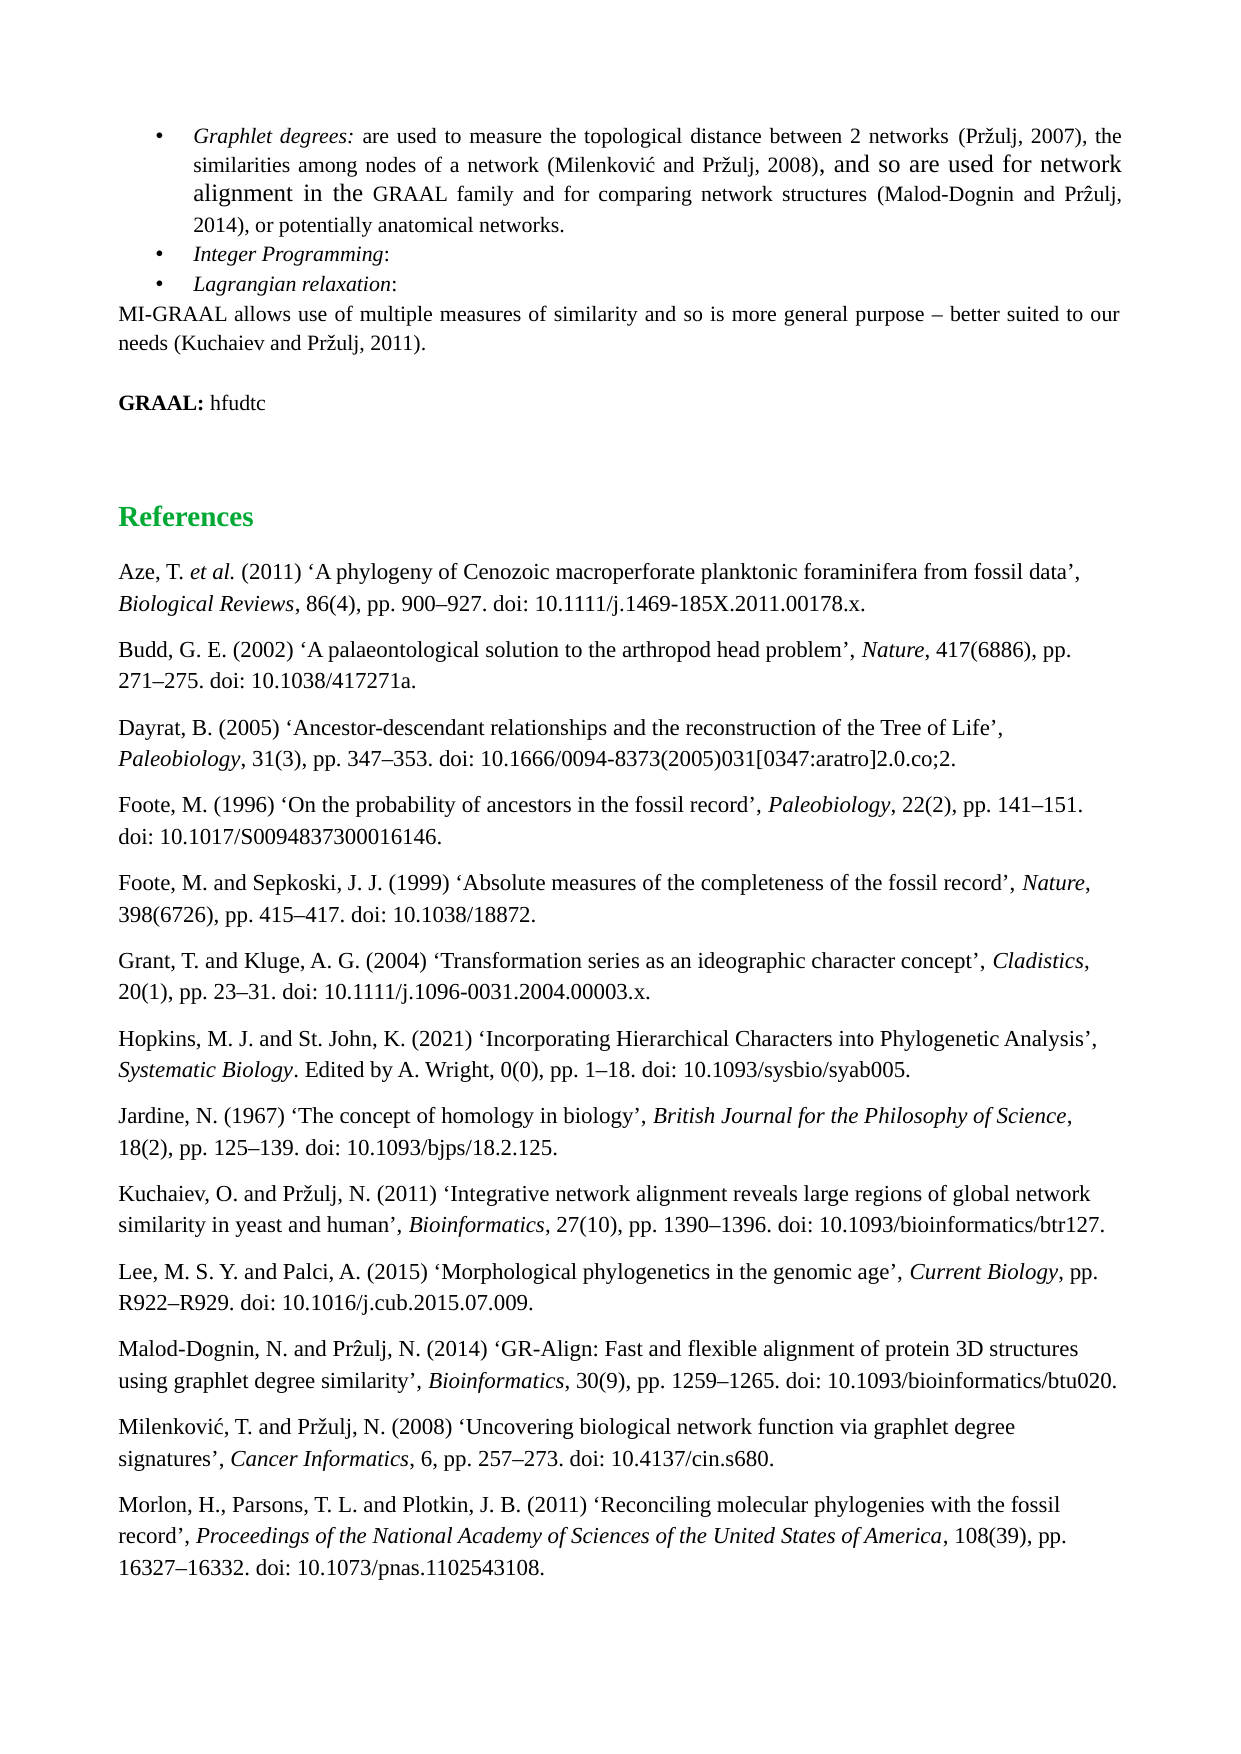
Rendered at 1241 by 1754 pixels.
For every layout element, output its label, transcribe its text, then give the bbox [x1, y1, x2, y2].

text Dayrat, B. (2005) ‘Ancestor-descendant relationships and the reconstruction of the Tree of Life’, Paleobiology, 31(3), pp. 347–353. doi: 10.1666/0094-8373(2005)031[0347:aratro]2.0.co;2. [118, 714, 1122, 772]
text Budd, G. E. (2002) ‘A palaeontological solution to the arthropod head problem’, Nature, 417(6886), pp. 271–275. doi: 10.1038/417271a. [118, 636, 1122, 694]
list Lagrangian relaxation: [156, 267, 1122, 296]
text Milenković, T. and Pržulj, N. (2008) ‘Uncovering biological network function via graphlet degree signatures’, Cancer Informatics, 6, pp. 257–273. doi: 10.4137/cin.s680. [118, 1413, 1122, 1471]
list Integer Programming: [156, 237, 1122, 267]
text References [118, 499, 1122, 533]
text Foote, M. and Sepkoski, J. J. (1999) ‘Absolute measures of the completeness of the fossil record’, Nature, 398(6726), pp. 415–417. doi: 10.1038/18872. [118, 869, 1122, 927]
text Grant, T. and Kluge, A. G. (2004) ‘Transformation series as an ideographic character concept’, Cladistics, 20(1), pp. 23–31. doi: 10.1111/j.1096-0031.2004.00003.x. [118, 947, 1122, 1005]
text Kuchaiev, O. and Pržulj, N. (2011) ‘Integrative network alignment reveals large regions of global network similarity in yeast and human’, Bioinformatics, 27(10), pp. 1390–1396. doi: 10.1093/bioinformatics/btr127. [118, 1180, 1122, 1238]
text GRAAL: hfudtc [118, 385, 1122, 415]
text Lee, M. S. Y. and Palci, A. (2015) ‘Morphological phylogenetics in the genomic age’, Current Biology, pp. R922–R929. doi: 10.1016/j.cub.2015.07.009. [118, 1258, 1122, 1316]
text Hopkins, M. J. and St. John, K. (2021) ‘Incorporating Hierarchical Characters into Phylogenetic Analysis’, Systematic Biology. Edited by A. Wright, 0(0), pp. 1–18. doi: 10.1093/sysbio/syab005. [118, 1024, 1122, 1082]
text MI-GRAAL allows use of multiple measures of similarity and so is more general purpose – better suited to our needs (Kuchaiev and Pržulj, 2011)⁠. [118, 296, 1122, 356]
text Malod-Dognin, N. and Prẑulj, N. (2014) ‘GR-Align: Fast and flexible alignment of protein 3D structures using graphlet degree similarity’, Bioinformatics, 30(9), pp. 1259–1265. doi: 10.1093/bioinformatics/btu020. [118, 1335, 1122, 1393]
text Aze, T. et al. (2011) ‘A phylogeny of Cenozoic macroperforate planktonic foraminifera from fossil data’, Biological Reviews, 86(4), pp. 900–927. doi: 10.1111/j.1469-185X.2011.00178.x. [118, 558, 1122, 616]
text Jardine, N. (1967) ‘The concept of homology in biology’, British Journal for the Philosophy of Science, 18(2), pp. 125–139. doi: 10.1093/bjps/18.2.125. [118, 1102, 1122, 1160]
text Morlon, H., Parsons, T. L. and Plotkin, J. B. (2011) ‘Reconciling molecular phylogenies with the fossil record’, Proceedings of the National Academy of Sciences of the United States of America, 108(39), pp. 16327–16332. doi: 10.1073/pnas.1102543108. [118, 1491, 1122, 1580]
list Graphlet degrees: are used to measure the topological distance between 2 networks (Pržulj, 2007)⁠, the similarities among nodes of a network (Milenković and Pržulj, 2008), and so are used for network alignment in the GRAAL family and for comparing network structures (Malod-Dognin and Prẑulj, 2014)⁠, or potentially anatomical networks. [156, 118, 1122, 237]
text Foote, M. (1996) ‘On the probability of ancestors in the fossil record’, Paleobiology, 22(2), pp. 141–151. doi: 10.1017/S0094837300016146. [118, 791, 1122, 849]
